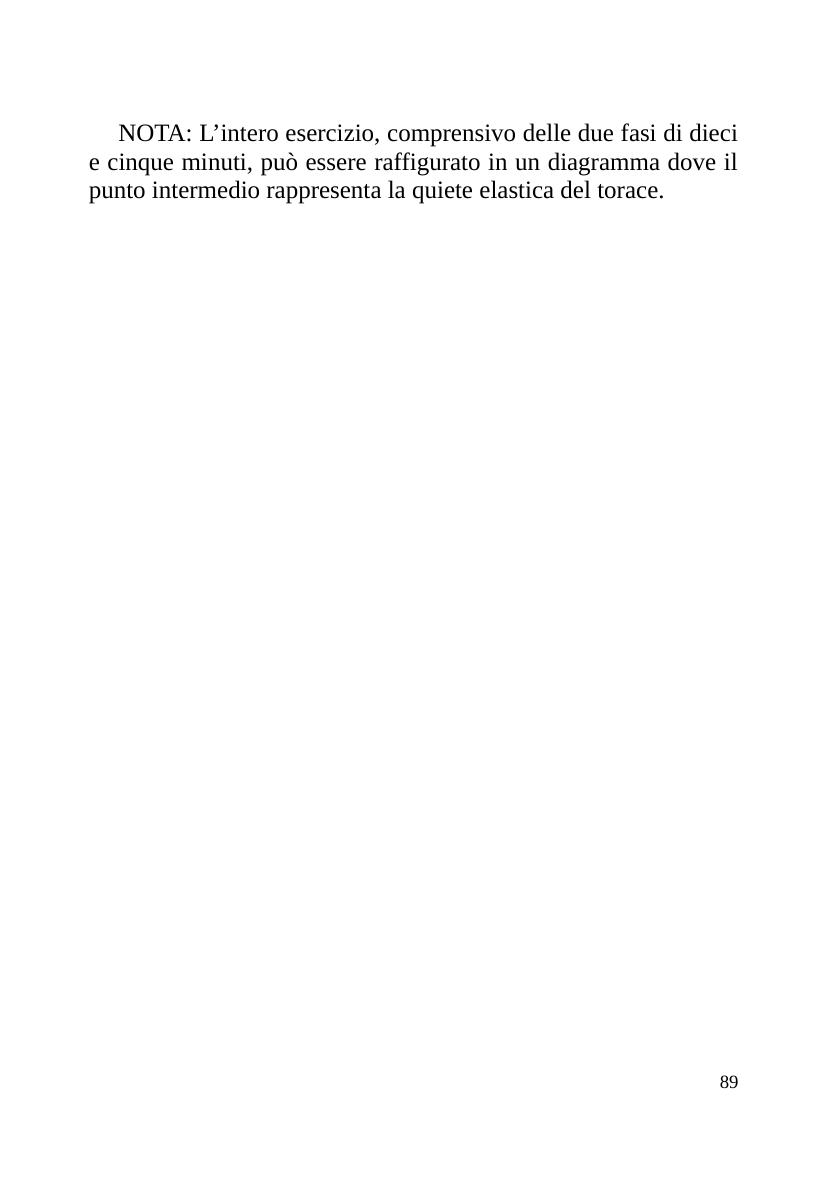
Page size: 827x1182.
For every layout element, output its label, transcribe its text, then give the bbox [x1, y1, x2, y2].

text NOTA: L’intero esercizio, comprensivo delle due fasi di dieci e cinque minuti, può essere raffigurato in un diagramma dove il punto intermedio rappresenta la quiete elastica del torace. [88, 118, 738, 204]
